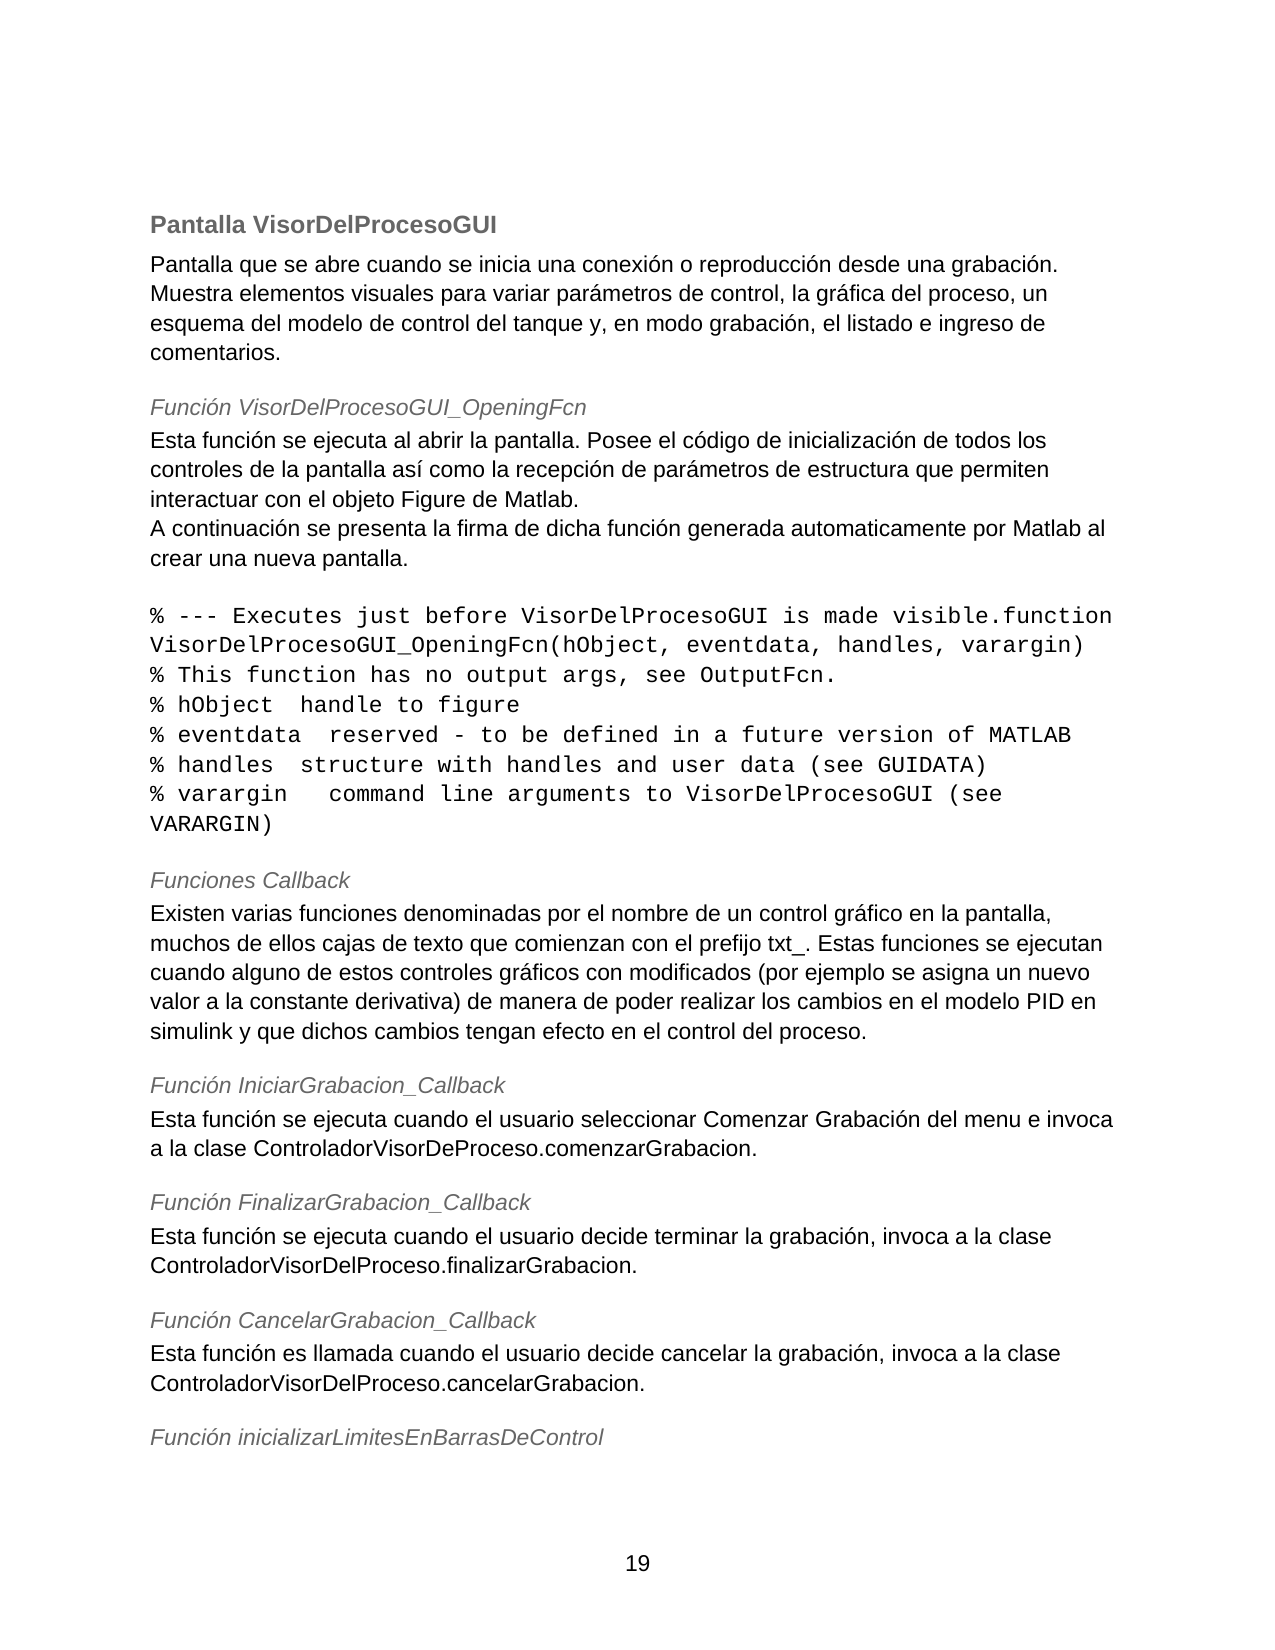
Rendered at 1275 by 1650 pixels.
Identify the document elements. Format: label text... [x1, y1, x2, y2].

text Esta función se ejecuta cuando el usuario seleccionar Comenzar Grabación del menu e invoca a la clase ControladorVisorDeProceso.comenzarGrabacion. [150, 1106, 1125, 1161]
subtitle Función IniciarGrabacion_Callback [150, 1073, 1125, 1098]
text Esta función se ejecuta al abrir la pantalla. Posee el código de inicialización de todos los controles de la pantalla así como la recepción de parámetros de estructura que permiten interactuar con el objeto Figure de Matlab. [150, 428, 1125, 512]
text Esta función se ejecuta cuando el usuario decide terminar la grabación, invoca a la clase ControladorVisorDelProceso.finalizarGrabacion. [150, 1223, 1125, 1278]
subtitle Pantalla VisorDelProcesoGUI [150, 211, 1125, 239]
text A continuación se presenta la firma de dicha función generada automaticamente por Matlab al crear una nueva pantalla. [150, 516, 1125, 571]
subtitle Función VisorDelProcesoGUI_OpeningFcn [150, 394, 1125, 420]
text Existen varias funciones denominadas por el nombre de un control gráfico en la pantalla, muchos de ellos cajas de texto que comienzan con el prefijo txt_. Estas funciones se ejecutan cuando alguno de estos controles gráficos con modificados (por ejemplo se asigna un nuevo valor a la constante derivativa) de manera de poder realizar los cambios en el modelo PID en simulink y que dichos cambios tengan efecto en el control del proceso. [150, 901, 1125, 1044]
subtitle Función FinalizarGrabacion_Callback [150, 1190, 1125, 1216]
subtitle Funciones Callback [150, 867, 1125, 893]
subtitle Función inicializarLimitesEnBarrasDeControl [150, 1424, 1125, 1450]
text Pantalla que se abre cuando se inicia una conexión o reproducción desde una grabación. Muestra elementos visuales para variar parámetros de control, la gráfica del proceso, un esquema del modelo de control del tanque y, en modo grabación, el listado e ingreso de comentarios. [150, 252, 1125, 365]
text % hObject handle to figure [150, 693, 1125, 719]
subtitle Función CancelarGrabacion_Callback [150, 1307, 1125, 1333]
text % --- Executes just before VisorDelProcesoGUI is made visible.function VisorDelProcesoGUI_OpeningFcn(hObject, eventdata, handles, varargin) [150, 604, 1125, 660]
text Esta función es llamada cuando el usuario decide cancelar la grabación, invoca a la clase ControladorVisorDelProceso.cancelarGrabacion. [150, 1341, 1125, 1396]
text % handles structure with handles and user data (see GUIDATA) [150, 753, 1125, 779]
text % This function has no output args, see OutputFcn. [150, 663, 1125, 689]
text % eventdata reserved - to be defined in a future version of MATLAB [150, 723, 1125, 749]
text % varargin command line arguments to VisorDelProcesoGUI (see VARARGIN) [150, 783, 1125, 838]
